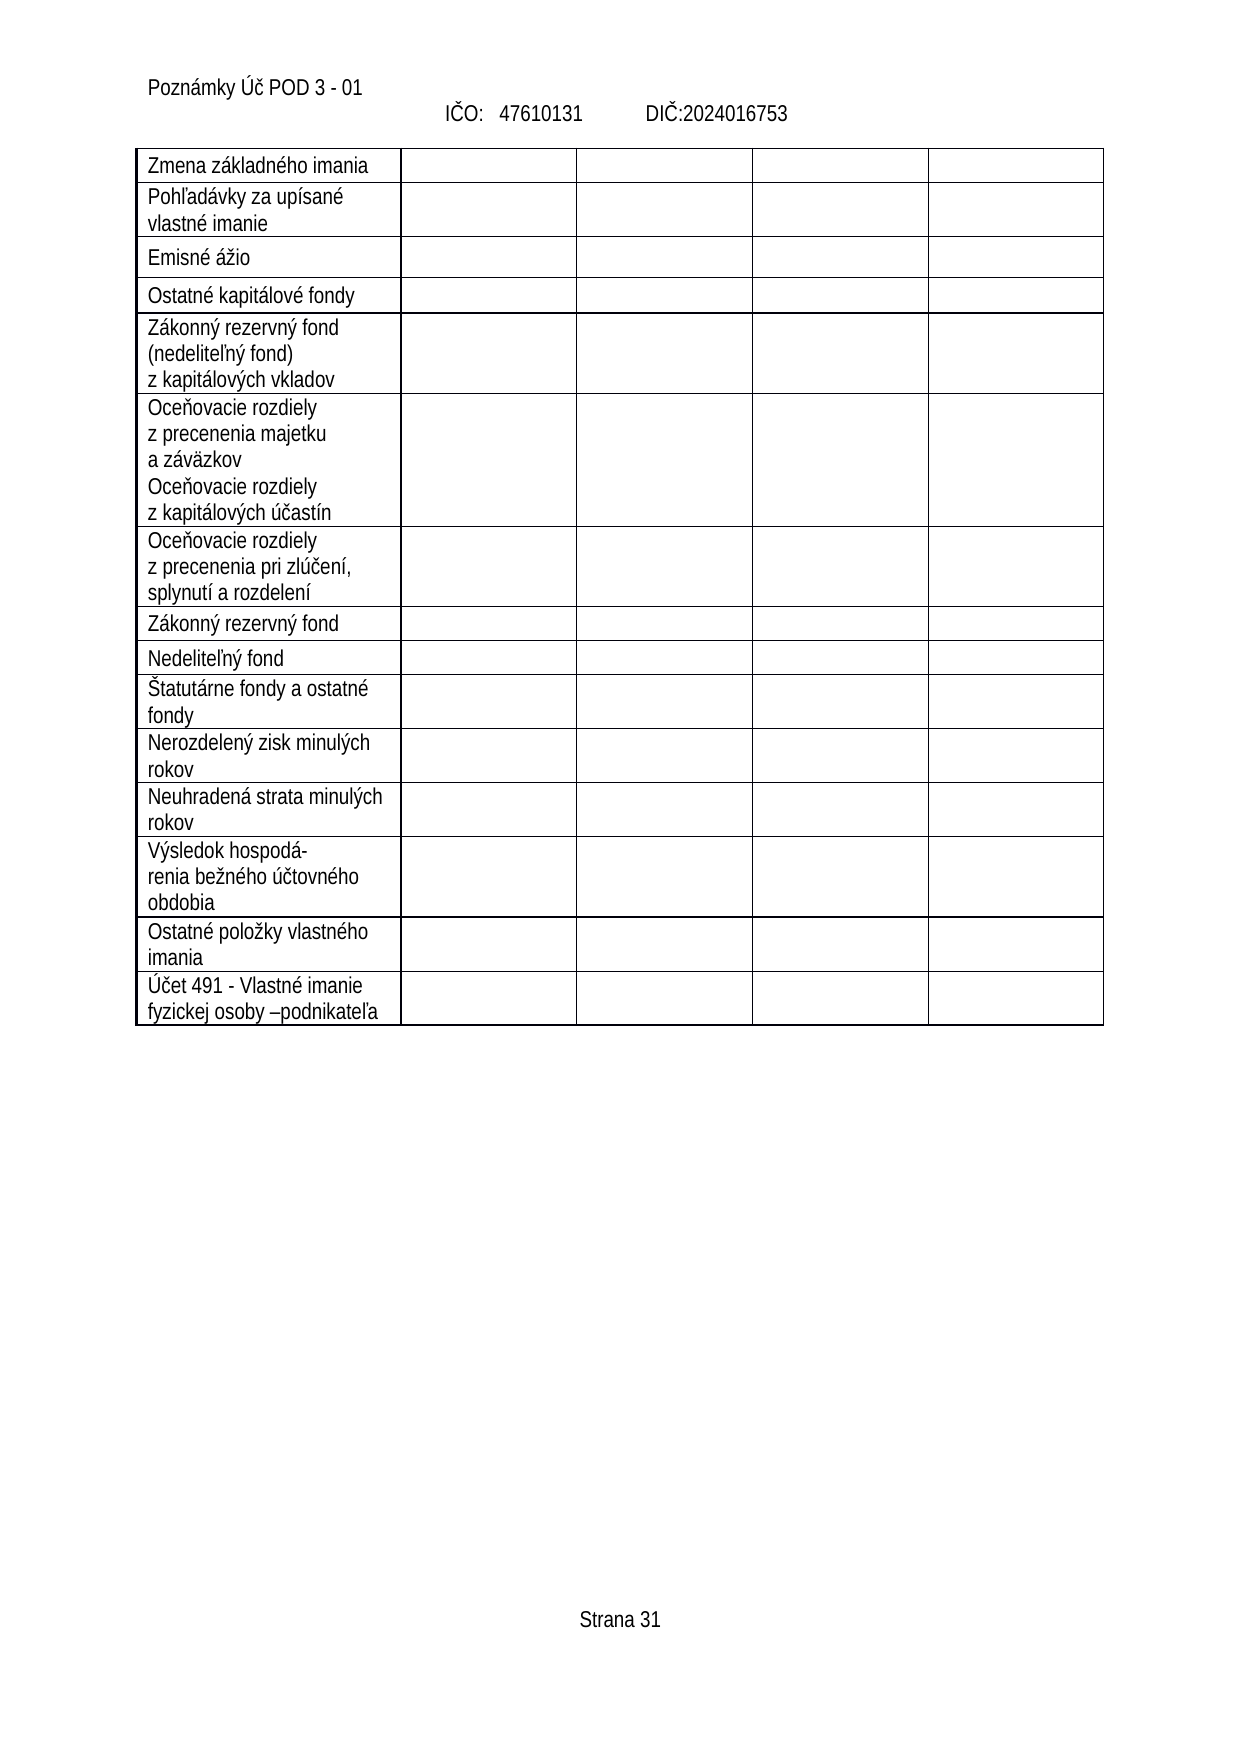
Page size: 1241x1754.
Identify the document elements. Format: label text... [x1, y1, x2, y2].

table_cell [753, 527, 928, 606]
table_cell [402, 675, 576, 728]
table_cell [753, 149, 928, 182]
table_cell [402, 527, 576, 606]
table_cell Ostatné kapitálové fondy [138, 278, 400, 312]
table_cell [402, 278, 576, 312]
table_cell [929, 837, 1103, 916]
table_cell [577, 314, 752, 393]
table_cell [577, 183, 752, 236]
table_cell [577, 278, 752, 312]
table_cell Pohľadávky za upísané vlastné imanie [138, 183, 400, 236]
table_cell Zmena základného imania [138, 149, 400, 182]
table_cell Zákonný rezervný fond [138, 607, 400, 640]
table_cell [577, 607, 752, 640]
table_cell [753, 972, 928, 1024]
table_cell [402, 918, 576, 971]
table_cell [929, 918, 1103, 971]
table_cell [402, 641, 576, 674]
table_cell [929, 183, 1103, 236]
table_cell [929, 729, 1103, 782]
table_cell [753, 675, 928, 728]
table_cell [929, 237, 1103, 277]
table_cell [577, 527, 752, 606]
table_cell [577, 675, 752, 728]
table_cell [929, 278, 1103, 312]
table_cell [402, 183, 576, 236]
table_cell [929, 527, 1103, 606]
table_cell Nerozdelený zisk minulých rokov [138, 729, 400, 782]
table_cell [577, 918, 752, 971]
table_cell [577, 237, 752, 277]
table_cell [753, 837, 928, 916]
table_cell [929, 972, 1103, 1024]
table_cell [402, 237, 576, 277]
table_cell Účet 491 - Vlastné imanie fyzickej osoby –podnikateľa [138, 972, 400, 1024]
table_cell [753, 729, 928, 782]
table_cell [402, 729, 576, 782]
table_cell [753, 918, 928, 971]
table_cell [929, 641, 1103, 674]
table_cell Oceňovacie rozdiely z precenenia pri zlúčení, splynutí a rozdelení [138, 527, 400, 606]
table_cell [577, 641, 752, 674]
table_cell [577, 972, 752, 1024]
table_cell Oceňovacie rozdiely z precenenia majetku a záväzkov [138, 394, 400, 473]
table_cell Neuhradená strata minulých rokov [138, 783, 400, 836]
table_cell [402, 314, 576, 393]
table_cell [577, 473, 752, 526]
table_cell [402, 473, 576, 526]
table_cell [402, 972, 576, 1024]
table_cell [929, 473, 1103, 526]
table_cell [929, 607, 1103, 640]
table_cell [753, 607, 928, 640]
table_cell [577, 729, 752, 782]
table_cell [402, 607, 576, 640]
table_cell Štatutárne fondy a ostatné fondy [138, 675, 400, 728]
table_cell Emisné ážio [138, 237, 400, 277]
table_cell Zákonný rezervný fond (nedeliteľný fond) z kapitálových vkladov [138, 314, 400, 393]
table_cell Oceňovacie rozdiely z kapitálových účastín [138, 473, 400, 526]
table_cell [753, 183, 928, 236]
table_cell Nedeliteľný fond [138, 641, 400, 674]
table_cell [402, 149, 576, 182]
table_cell [929, 394, 1103, 473]
table_cell [402, 837, 576, 916]
table_cell [753, 641, 928, 674]
table_cell [577, 149, 752, 182]
table_cell [577, 837, 752, 916]
table_cell [753, 237, 928, 277]
table_cell [753, 394, 928, 473]
table_cell [929, 783, 1103, 836]
table_cell [753, 278, 928, 312]
table_cell [577, 783, 752, 836]
table_cell [929, 675, 1103, 728]
table_cell [753, 783, 928, 836]
table_cell Výsledok hospodá-renia bežného účtovného obdobia [138, 837, 400, 916]
table_cell [402, 394, 576, 473]
table_cell [929, 149, 1103, 182]
table_cell [753, 473, 928, 526]
table_cell [929, 314, 1103, 393]
table_cell [753, 314, 928, 393]
table_cell Ostatné položky vlastného imania [138, 918, 400, 971]
table_cell [402, 783, 576, 836]
table_cell [577, 394, 752, 473]
